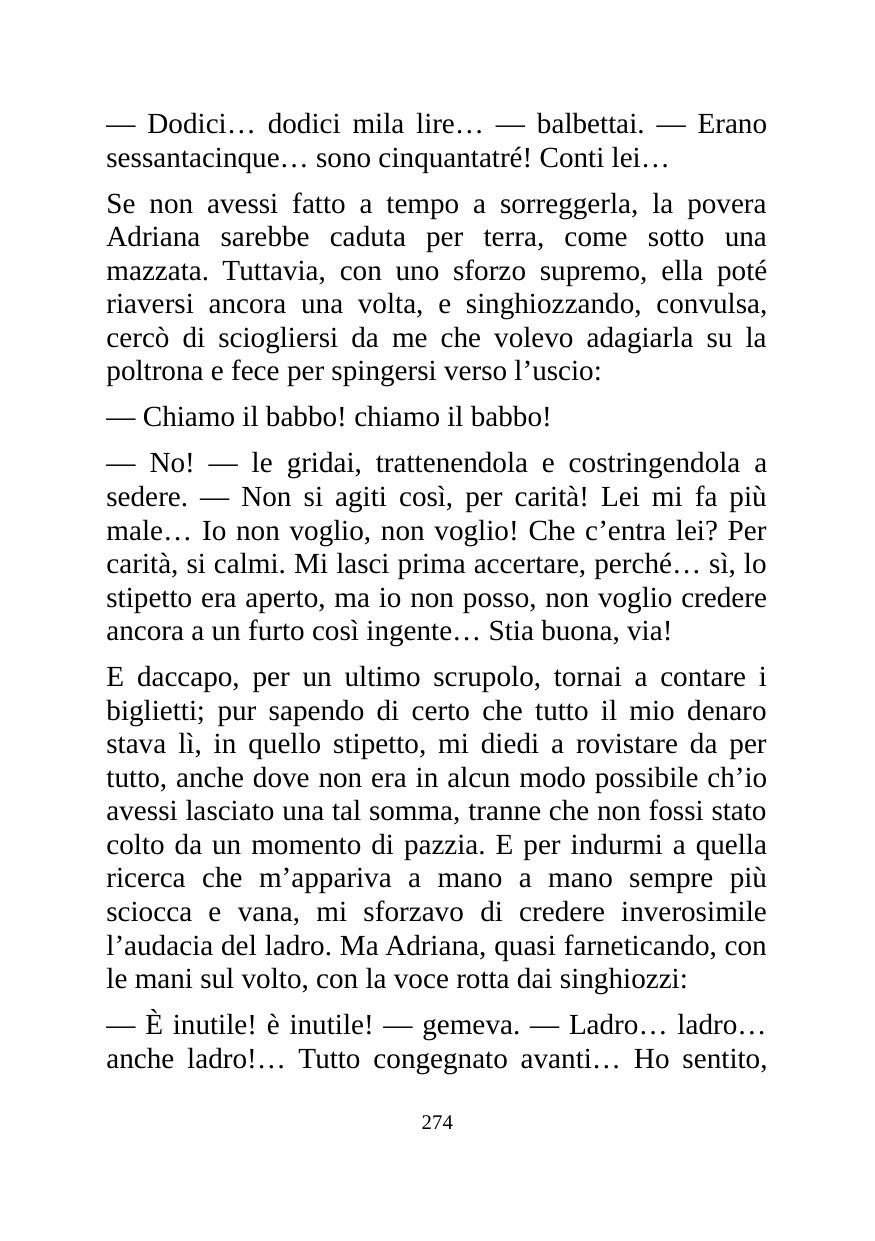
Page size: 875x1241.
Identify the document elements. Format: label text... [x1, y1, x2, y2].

text — Dodici… dodici mila lire… — balbettai. — Erano sessantacinque… sono cinquantatré! Conti lei… [106, 106, 768, 173]
text — Chiamo il babbo! chiamo il babbo! [106, 399, 768, 433]
text Se non avessi fatto a tempo a sorreggerla, la povera Adriana sarebbe caduta per terra, come sotto una mazzata. Tuttavia, con uno sforzo supremo, ella poté riaversi ancora una volta, e singhiozzando, convulsa, cercò di sciogliersi da me che volevo adagiarla su la poltrona e fece per spingersi verso l’uscio: [106, 186, 768, 387]
text E daccapo, per un ultimo scrupolo, tornai a contare i biglietti; pur sapendo di certo che tutto il mio denaro stava lì, in quello stipetto, mi diedi a rovistare da per tutto, anche dove non era in alcun modo possibile ch’io avessi lasciato una tal somma, tranne che non fossi stato colto da un momento di pazzia. E per indurmi a quella ricerca che m’appariva a mano a mano sempre più sciocca e vana, mi sforzavo di credere inverosimile l’audacia del ladro. Ma Adriana, quasi farneticando, con le mani sul volto, con la voce rotta dai singhiozzi: [106, 659, 768, 995]
text — No! — le gridai, trattenendola e costringendola a sedere. — Non si agiti così, per carità! Lei mi fa più male… Io non voglio, non voglio! Che c’entra lei? Per carità, si calmi. Mi lasci prima accertare, perché… sì, lo stipetto era aperto, ma io non posso, non voglio credere ancora a un furto così ingente… Stia buona, via! [106, 446, 768, 647]
text — È inutile! è inutile! — gemeva. — Ladro… ladro… anche ladro!… Tutto congegnato avanti… Ho sentito, [106, 1007, 768, 1074]
